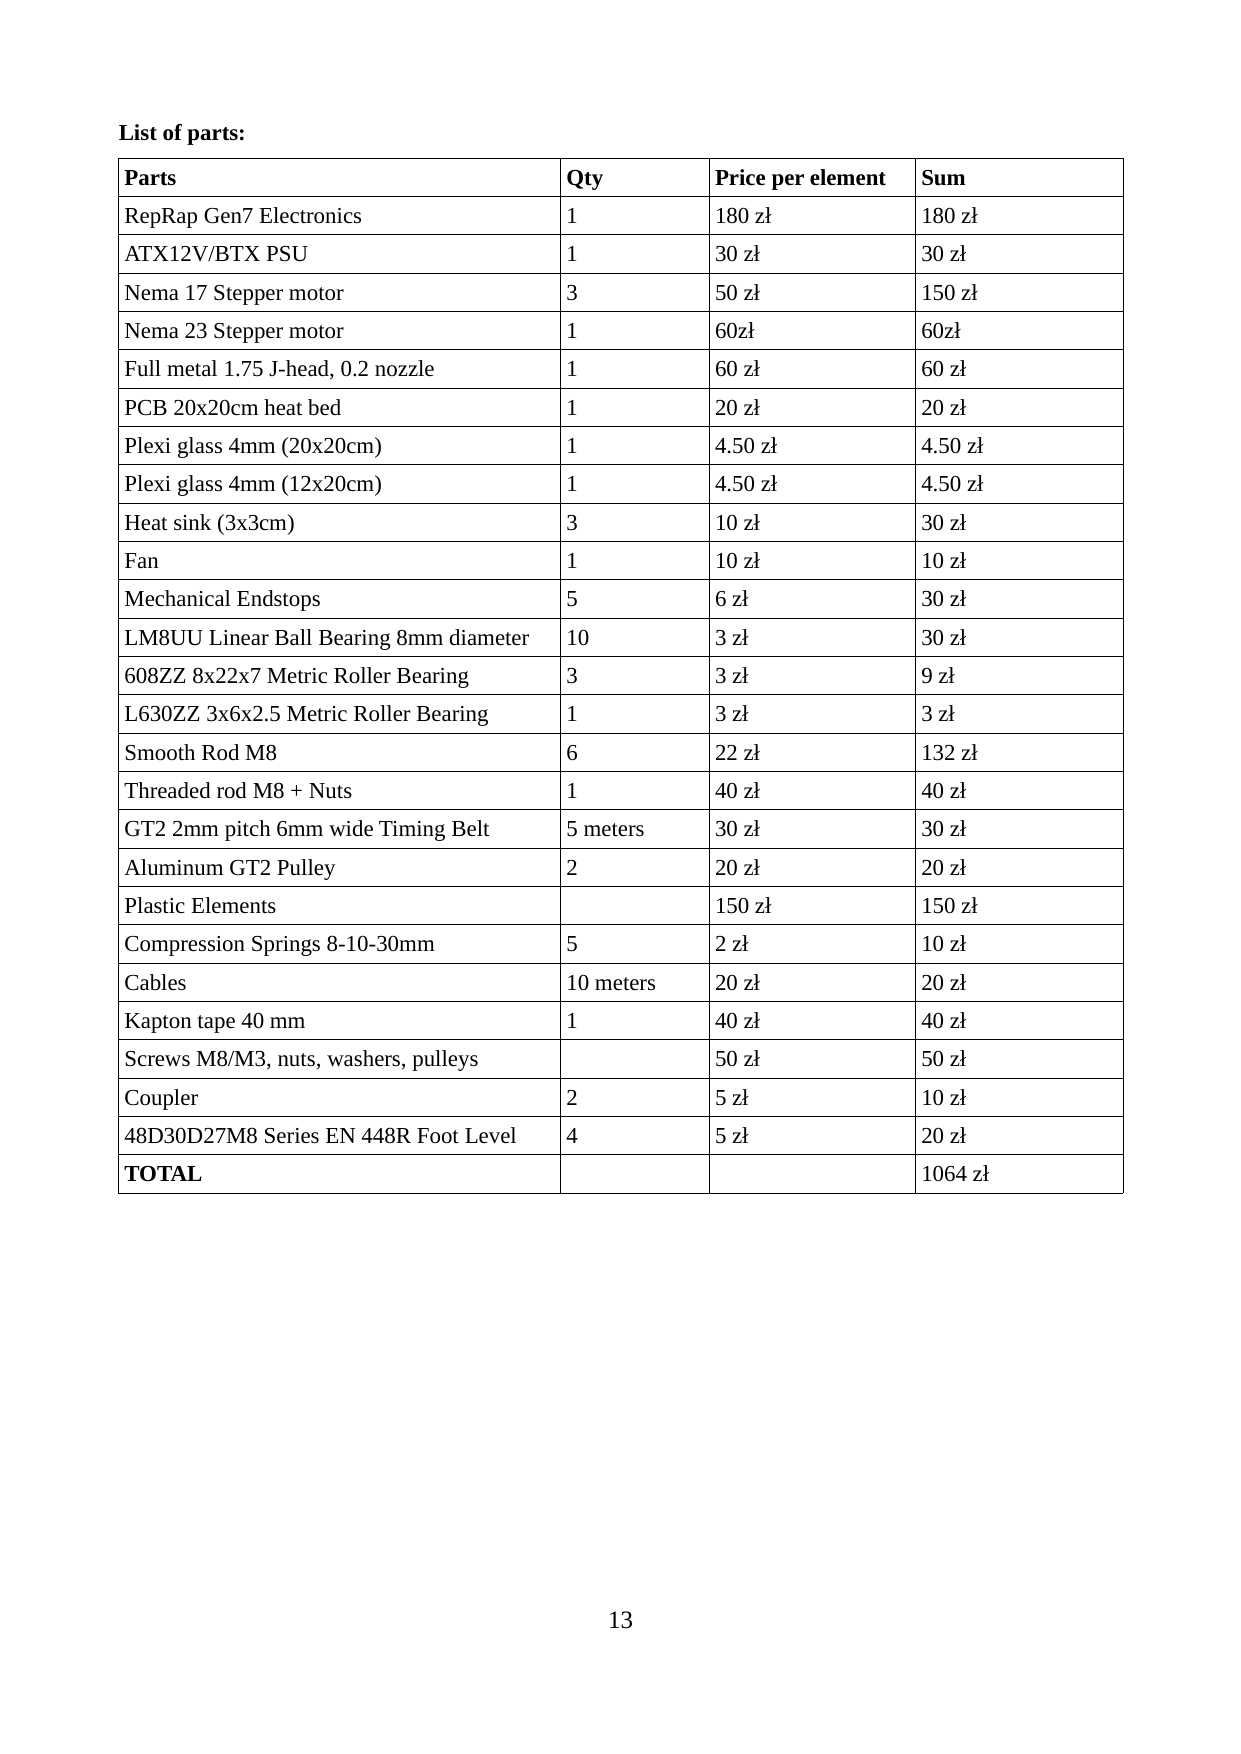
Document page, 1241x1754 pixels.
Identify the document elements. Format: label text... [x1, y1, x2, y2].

table_cell Mechanical Endstops [119, 580, 560, 617]
table_cell PCB 20x20cm heat bed [119, 389, 560, 426]
table_cell Plastic Elements [119, 887, 560, 924]
table_cell 5 zł [710, 1079, 915, 1116]
table_cell 60zł [710, 312, 915, 349]
table_cell 4.50 zł [916, 465, 1123, 502]
table_cell Plexi glass 4mm (20x20cm) [119, 427, 560, 464]
table_cell 10 [561, 619, 709, 656]
subtitle List of parts: [118, 118, 1122, 145]
table_cell RepRap Gen7 Electronics [119, 197, 560, 234]
table_cell ATX12V/BTX PSU [119, 235, 560, 272]
table_cell 30 zł [916, 504, 1123, 541]
table_cell 150 zł [916, 887, 1123, 924]
table_cell 10 zł [916, 542, 1123, 579]
table_cell LM8UU Linear Ball Bearing 8mm diameter [119, 619, 560, 656]
table_cell Threaded rod M8 + Nuts [119, 772, 560, 809]
table_cell Fan [119, 542, 560, 579]
table_cell 1 [561, 427, 709, 464]
table_cell 2 zł [710, 925, 915, 962]
table_cell 48D30D27M8 Series EN 448R Foot Level [119, 1117, 560, 1154]
table_cell 60 zł [916, 350, 1123, 387]
table_cell Screws M8/M3, nuts, washers, pulleys [119, 1040, 560, 1077]
table_cell 5 [561, 925, 709, 962]
table_cell 1 [561, 772, 709, 809]
table_cell 5 [561, 580, 709, 617]
table_cell 1064 zł [916, 1155, 1123, 1192]
table_cell 3 zł [710, 695, 915, 732]
table_cell 40 zł [710, 772, 915, 809]
table_cell 50 zł [916, 1040, 1123, 1077]
table_cell 180 zł [916, 197, 1123, 234]
table_cell 2 [561, 1079, 709, 1116]
table_cell 22 zł [710, 734, 915, 771]
table_cell 20 zł [916, 849, 1123, 886]
table_cell 30 zł [710, 810, 915, 847]
table_cell 132 zł [916, 734, 1123, 771]
table_cell 50 zł [710, 274, 915, 311]
table_cell 1 [561, 1002, 709, 1039]
table_cell 20 zł [916, 389, 1123, 426]
table_cell Nema 17 Stepper motor [119, 274, 560, 311]
table_cell 30 zł [916, 810, 1123, 847]
table_cell Heat sink (3x3cm) [119, 504, 560, 541]
table_cell 4 [561, 1117, 709, 1154]
table_cell 1 [561, 235, 709, 272]
table_cell 20 zł [916, 1117, 1123, 1154]
table_cell Kapton tape 40 mm [119, 1002, 560, 1039]
table_cell 1 [561, 389, 709, 426]
table_cell 40 zł [916, 1002, 1123, 1039]
table_cell Nema 23 Stepper motor [119, 312, 560, 349]
table_cell 30 zł [916, 619, 1123, 656]
table_cell Full metal 1.75 J-head, 0.2 nozzle [119, 350, 560, 387]
table_cell Compression Springs 8-10-30mm [119, 925, 560, 962]
table_cell GT2 2mm pitch 6mm wide Timing Belt [119, 810, 560, 847]
table_cell 1 [561, 695, 709, 732]
table_cell Cables [119, 964, 560, 1001]
table_cell 10 zł [916, 925, 1123, 962]
table_cell 60zł [916, 312, 1123, 349]
table_cell 3 [561, 657, 709, 694]
table_cell 4.50 zł [916, 427, 1123, 464]
table_cell 1 [561, 197, 709, 234]
table_cell 9 zł [916, 657, 1123, 694]
table_cell 150 zł [916, 274, 1123, 311]
table_cell Aluminum GT2 Pulley [119, 849, 560, 886]
table_cell 10 meters [561, 964, 709, 1001]
table_cell [561, 1155, 709, 1192]
table_cell 10 zł [710, 504, 915, 541]
table_cell 608ZZ 8x22x7 Metric Roller Bearing [119, 657, 560, 694]
table_cell [561, 1040, 709, 1077]
table_cell 4.50 zł [710, 465, 915, 502]
table_cell 10 zł [916, 1079, 1123, 1116]
table_cell 40 zł [916, 772, 1123, 809]
table_cell 60 zł [710, 350, 915, 387]
table_cell 3 zł [916, 695, 1123, 732]
table_cell 3 zł [710, 619, 915, 656]
table_cell 10 zł [710, 542, 915, 579]
table_cell 5 meters [561, 810, 709, 847]
table_cell [561, 887, 709, 924]
table_header Parts [119, 159, 560, 196]
table_cell 150 zł [710, 887, 915, 924]
table_cell 30 zł [710, 235, 915, 272]
table_cell 1 [561, 312, 709, 349]
table_cell 30 zł [916, 580, 1123, 617]
table_cell 40 zł [710, 1002, 915, 1039]
table_cell 3 [561, 274, 709, 311]
table_header Price per element [710, 159, 915, 196]
table_header Sum [916, 159, 1123, 196]
table_cell 3 zł [710, 657, 915, 694]
table_cell 5 zł [710, 1117, 915, 1154]
table_cell Coupler [119, 1079, 560, 1116]
table_cell L630ZZ 3x6x2.5 Metric Roller Bearing [119, 695, 560, 732]
table_cell Plexi glass 4mm (12x20cm) [119, 465, 560, 502]
table_cell 20 zł [916, 964, 1123, 1001]
table_cell 50 zł [710, 1040, 915, 1077]
table_cell 20 zł [710, 849, 915, 886]
table_cell 30 zł [916, 235, 1123, 272]
table_cell 1 [561, 542, 709, 579]
table_cell [710, 1155, 915, 1192]
table_header Qty [561, 159, 709, 196]
table_cell 1 [561, 465, 709, 502]
table_cell 4.50 zł [710, 427, 915, 464]
table_cell 180 zł [710, 197, 915, 234]
table_cell TOTAL [119, 1155, 560, 1192]
table_cell 6 zł [710, 580, 915, 617]
table_cell 2 [561, 849, 709, 886]
table_cell 20 zł [710, 389, 915, 426]
table_cell 20 zł [710, 964, 915, 1001]
table_cell 3 [561, 504, 709, 541]
table_cell 6 [561, 734, 709, 771]
table_cell Smooth Rod M8 [119, 734, 560, 771]
table_cell 1 [561, 350, 709, 387]
